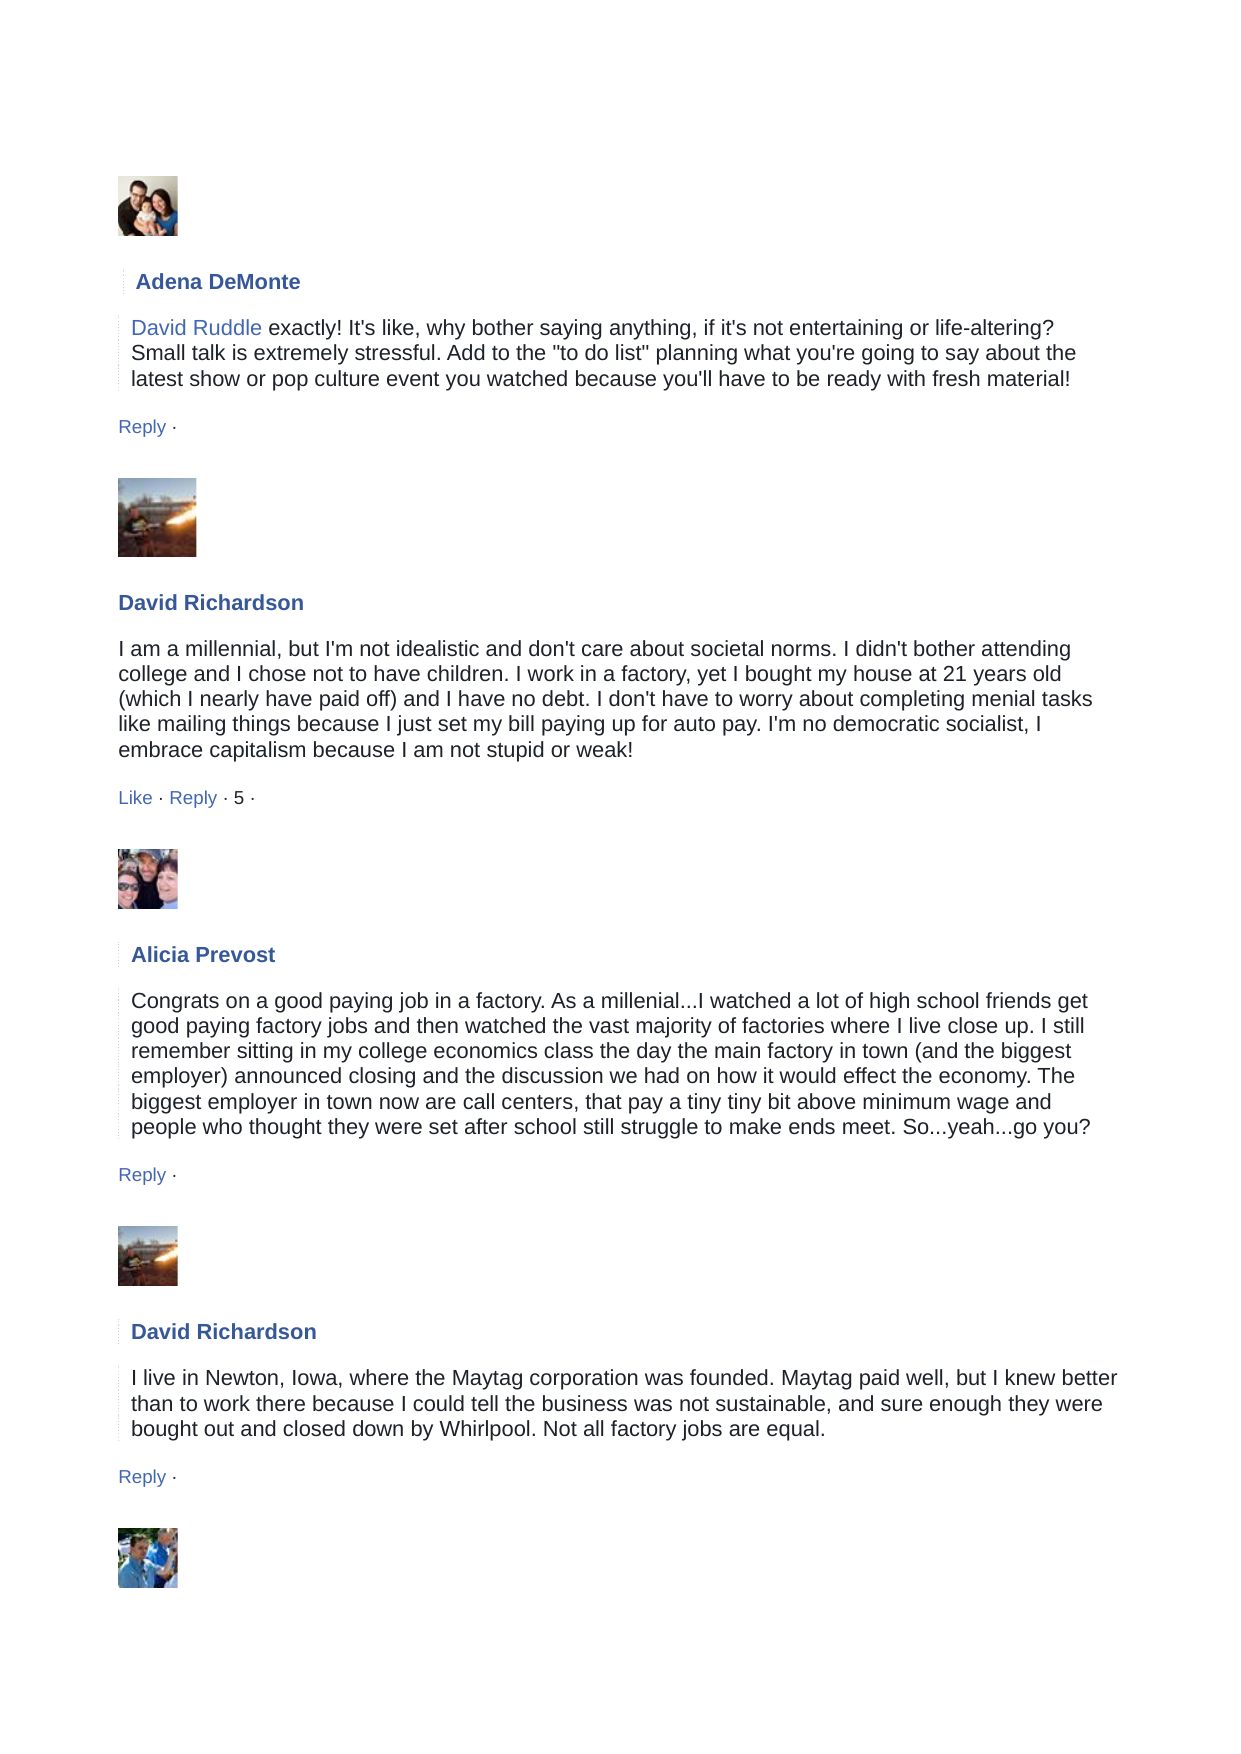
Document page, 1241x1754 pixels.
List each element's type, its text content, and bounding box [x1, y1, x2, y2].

picture [118, 1528, 178, 1588]
text David Ruddle exactly! It's like, why bother saying anything, if it's not entertaining or life-altering? Small talk is extremely stressful. Add to the "to do list" planning what you're going to say about the latest show or pop culture event you watched because you'll have to be ready with fresh material! [118, 315, 1122, 391]
picture [118, 849, 178, 909]
text Adena DeMonte [123, 269, 1122, 294]
text Alicia Prevost [118, 942, 1122, 967]
picture [118, 176, 178, 236]
text David Richardson [118, 1319, 1122, 1344]
picture [118, 478, 197, 557]
picture [118, 1226, 178, 1286]
text I live in Newton, Iowa, where the Maytag corporation was founded. Maytag paid well, but I knew better than to work there because I could tell the business was not sustainable, and sure enough they were bought out and closed down by Whirlpool. Not all factory jobs are equal. [118, 1365, 1122, 1441]
text I am a millennial, but I'm not idealistic and don't care about societal norms. I didn't bother attending college and I chose not to have children. I work in a factory, yet I bought my house at 21 years old (which I nearly have paid off) and I have no debt. I don't have to worry about completing menial tasks like mailing things because I just set my bill paying up for auto pay. I'm no democratic socialist, I embrace capitalism because I am not stupid or weak! [118, 636, 1122, 762]
text Reply · [118, 1164, 1122, 1186]
text Congrats on a good paying job in a factory. As a millenial...I watched a lot of high school friends get good paying factory jobs and then watched the vast majority of factories where I live close up. I still remember sitting in my college economics class the day the main factory in town (and the biggest employer) announced closing and the discussion we had on how it would effect the economy. The biggest employer in town now are call centers, that pay a tiny tiny bit above minimum wage and people who thought they were set after school still struggle to make ends meet. So...yeah...go you? [118, 988, 1122, 1139]
text Reply · [118, 416, 1122, 437]
text Like · Reply · 5 · [118, 787, 1116, 808]
text David Richardson [118, 589, 1122, 615]
text Reply · [118, 1466, 1122, 1487]
